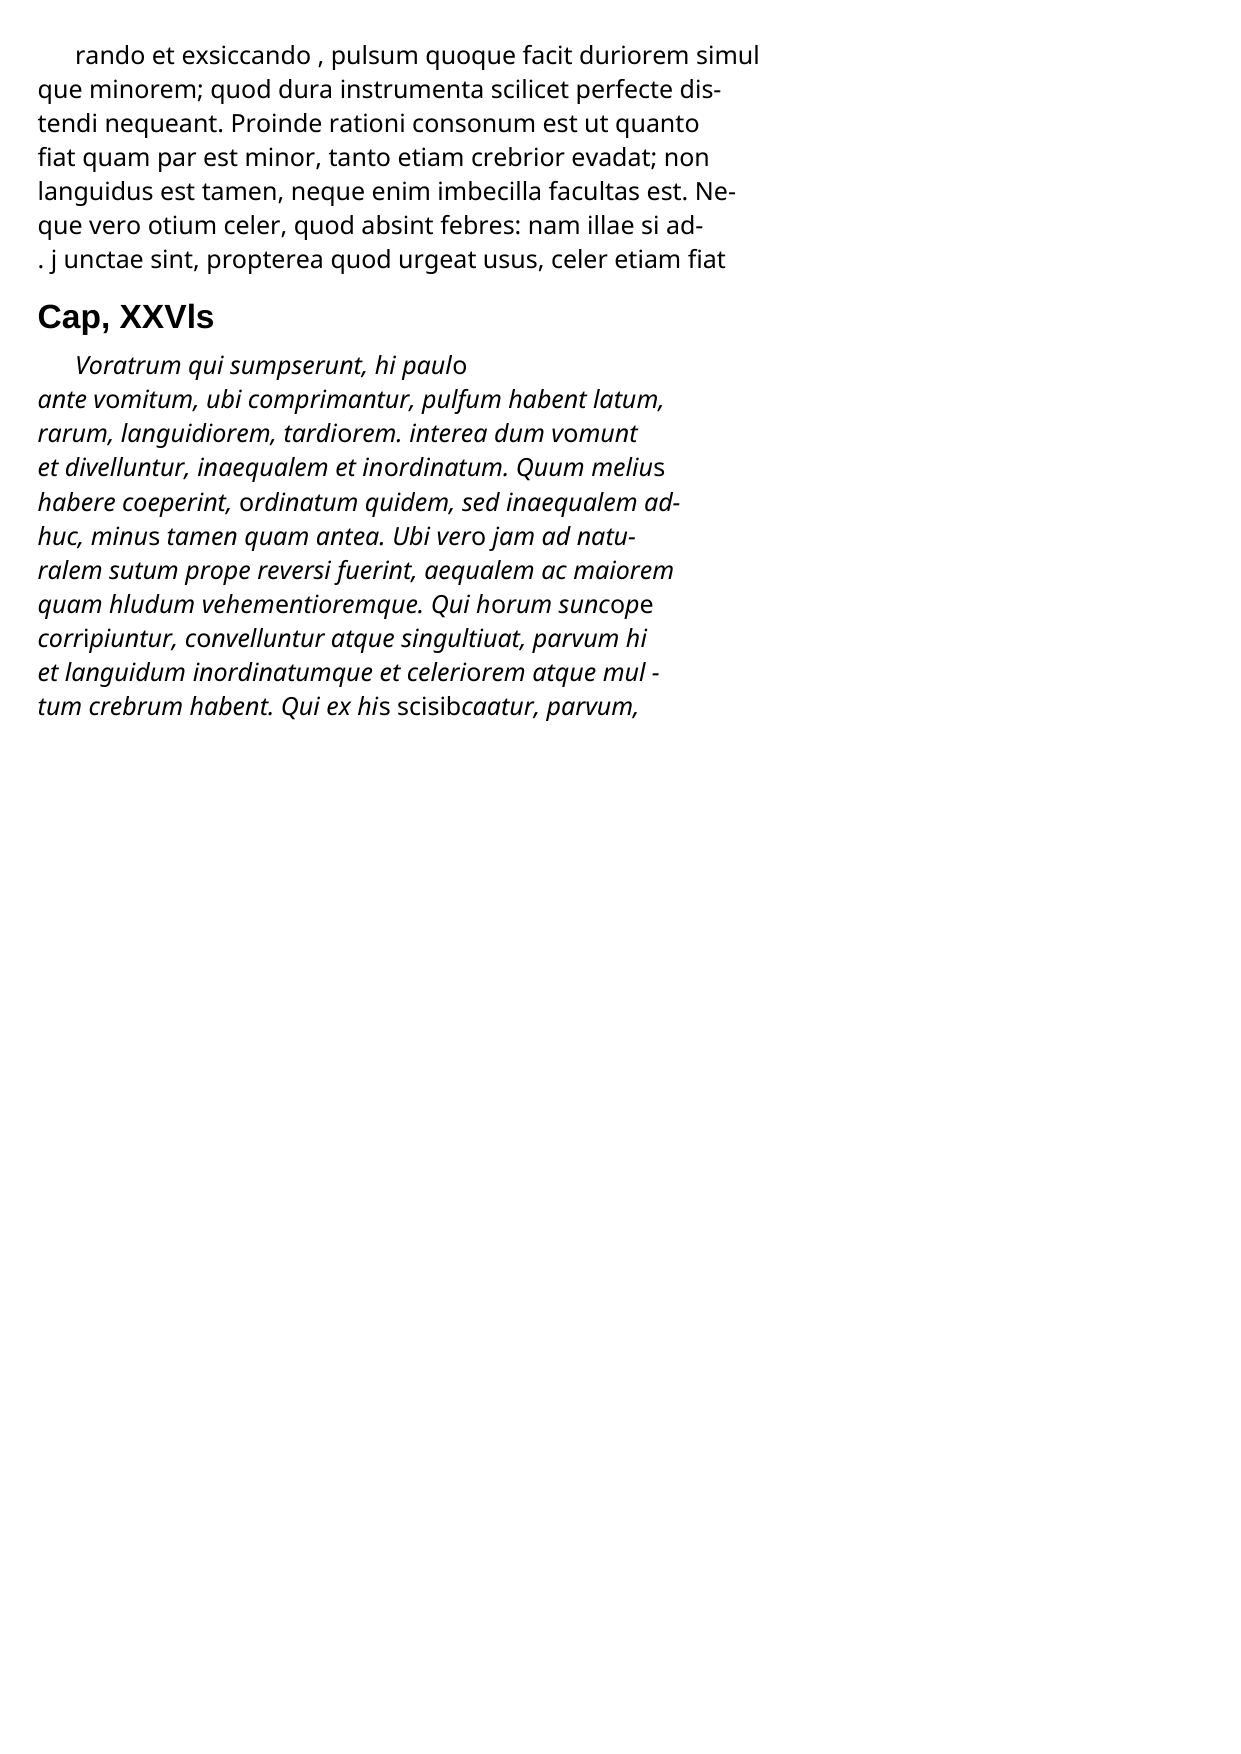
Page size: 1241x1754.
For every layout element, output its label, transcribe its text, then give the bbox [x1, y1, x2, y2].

text rando et exsiccando , pulsum quoque facit duriorem simul que minorem; quod dura instrumenta scilicet perfecte dis- tendi nequeant. Proinde rationi consonum est ut quanto fiat quam par est minor, tanto etiam crebrior evadat; non languidus est tamen, neque enim imbecilla facultas est. Ne- que vero otium celer, quod absint febres: nam illae si ad- . j unctae sint, propterea quod urgeat usus, celer etiam fiat [37, 37, 1203, 276]
text Voratrum qui sumpserunt, hi paulo ante vomitum, ubi comprimantur, pulfum habent latum, rarum, languidiorem, tardiorem. interea dum vomunt et divelluntur, inaequalem et inordinatum. Quum melius habere coeperint, ordinatum quidem, sed inaequalem ad- huc, minus tamen quam antea. Ubi vero jam ad natu- ralem sutum prope reversi fuerint, aequalem ac maiorem quam hludum vehementioremque. Qui horum suncope corripiuntur, convelluntur atque singultiuat, parvum hi et languidum inordinatumque et celeriorem atque mul - tum crebrum habent. Qui ex his scisibcaatur, parvum, [37, 348, 1203, 723]
subtitle Cap, XXVls [37, 297, 1203, 335]
